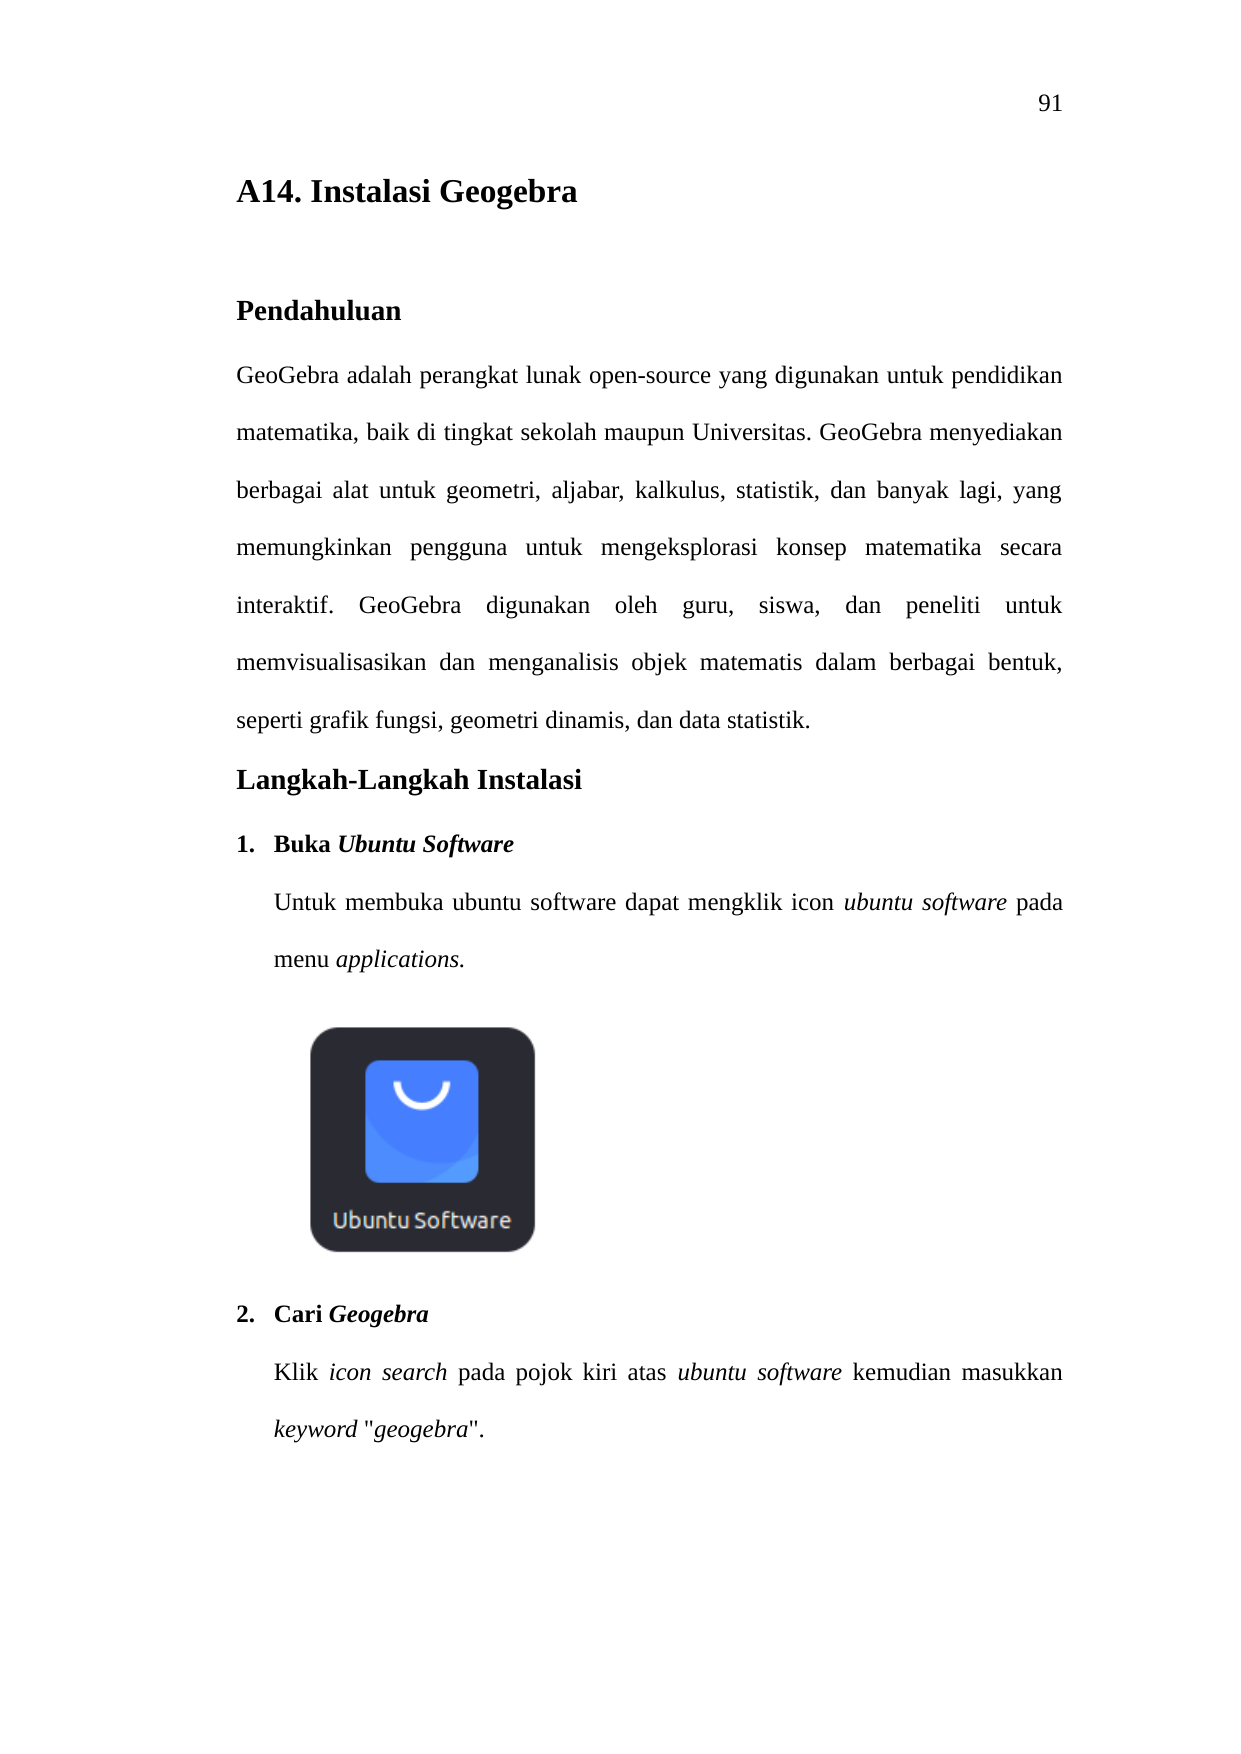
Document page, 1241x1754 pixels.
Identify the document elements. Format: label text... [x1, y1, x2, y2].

subtitle A14. Instalasi Geogebra [236, 172, 1063, 210]
text Pendahuluan [236, 293, 1063, 326]
picture [273, 1002, 576, 1271]
list Klik icon search pada pojok kiri atas ubuntu software kemudian masukkan keyword "geogebra". [236, 1357, 1063, 1443]
list Buka Ubuntu Software [236, 829, 1063, 858]
list Untuk membuka ubuntu software dapat mengklik icon ubuntu software pada menu applications. [236, 887, 1063, 973]
text Langkah-Langkah Instalasi [236, 762, 1063, 796]
text GeoGebra adalah perangkat lunak open-source yang digunakan untuk pendidikan matematika, baik di tingkat sekolah maupun Universitas. GeoGebra menyediakan berbagai alat untuk geometri, aljabar, kalkulus, statistik, dan banyak lagi, yang memungkinkan pengguna untuk mengeksplorasi konsep matematika secara interaktif. GeoGebra digunakan oleh guru, siswa, dan peneliti untuk memvisualisasikan dan menganalisis objek matematis dalam berbagai bentuk, seperti grafik fungsi, geometri dinamis, dan data statistik. [236, 360, 1063, 734]
list Cari Geogebra [236, 1299, 1063, 1328]
